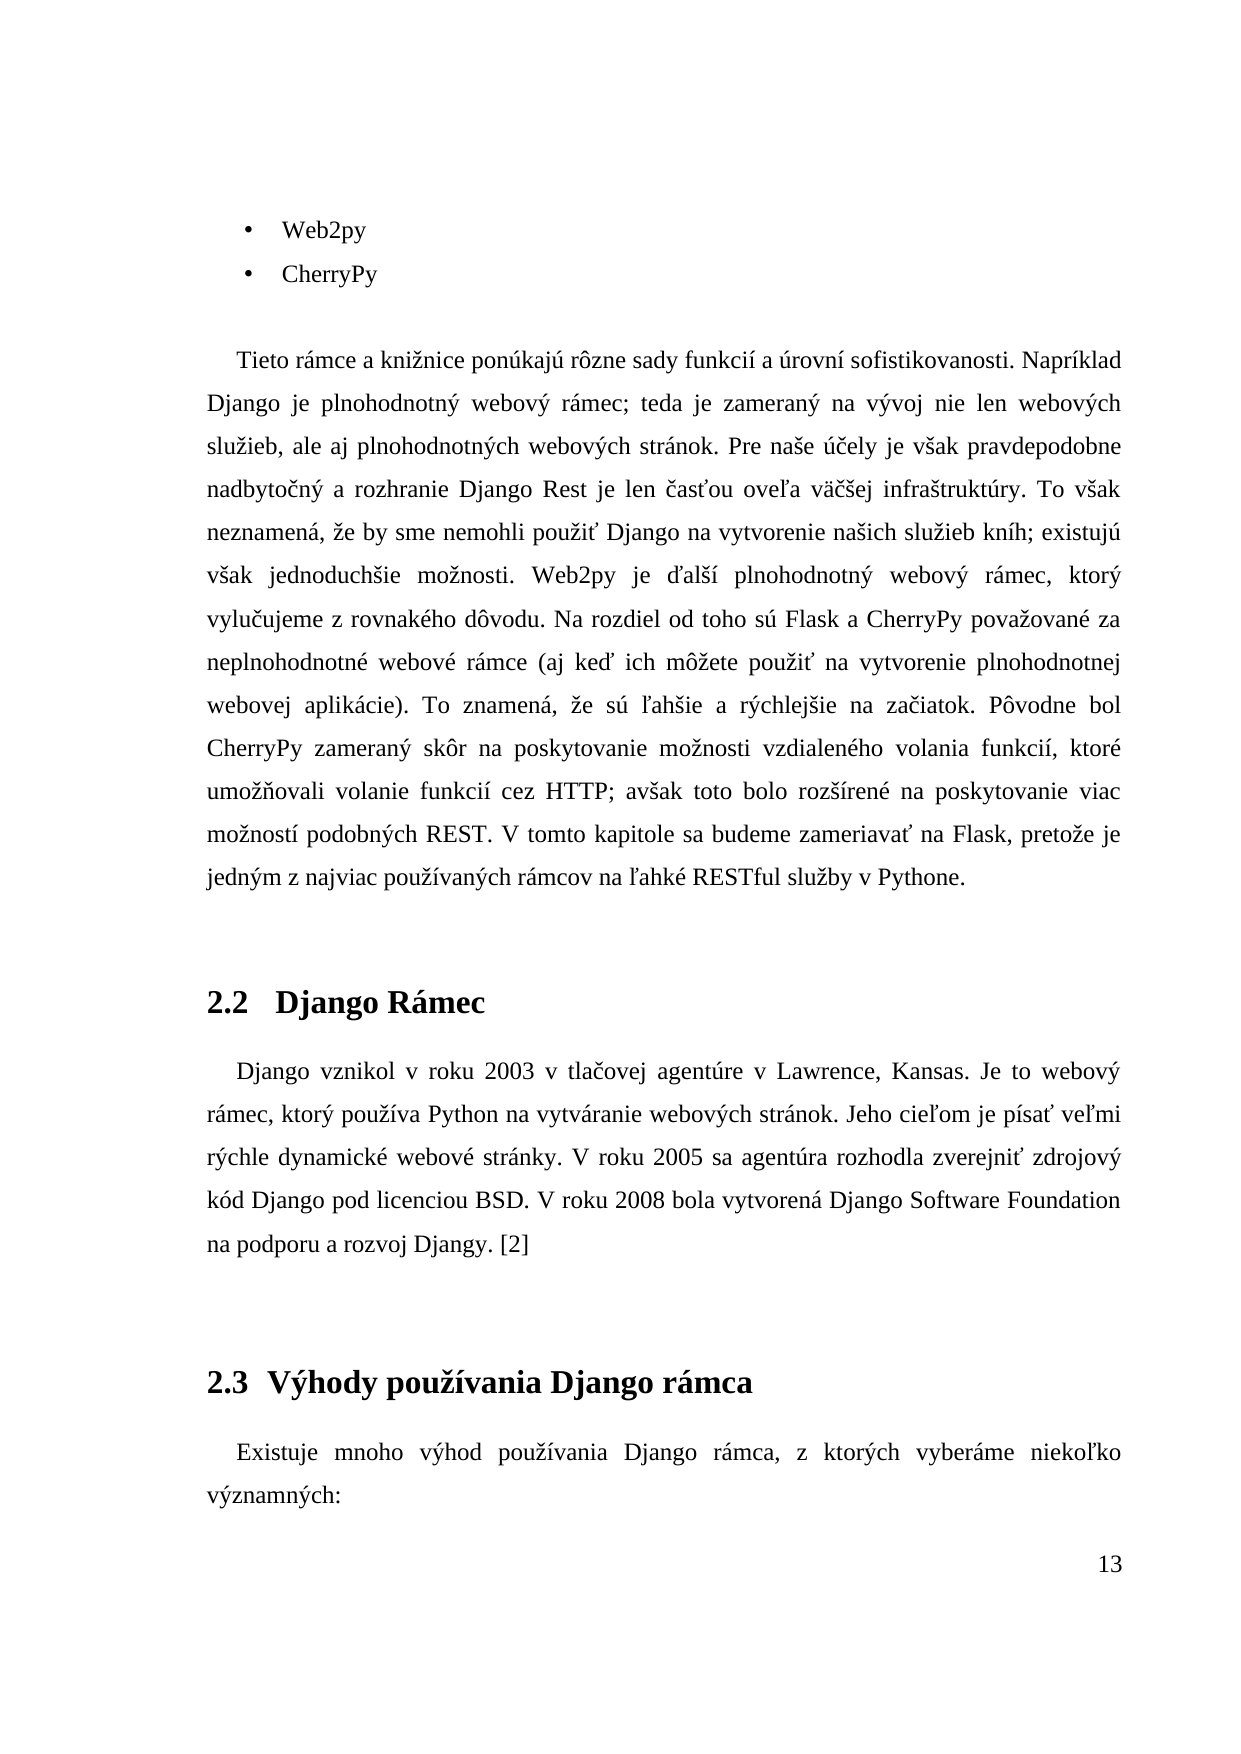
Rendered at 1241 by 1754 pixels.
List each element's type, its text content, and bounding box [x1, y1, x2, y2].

subtitle Django Rámec [207, 982, 1122, 1020]
list Web2py [244, 216, 1122, 244]
text Existuje mnoho výhod používania Django rámca, z ktorých vyberáme niekoľko významných: [207, 1437, 1122, 1509]
text Tieto rámce a knižnice ponúkajú rôzne sady funkcií a úrovní sofistikovanosti. Napríklad Django je plnohodnotný webový rámec; teda je zameraný na vývoj nie len webových služieb, ale aj plnohodnotných webových stránok. Pre naše účely je však pravdepodobne nadbytočný a rozhranie Django Rest je len časťou oveľa väčšej infraštruktúry. To však neznamená, že by sme nemohli použiť Django na vytvorenie našich služieb kníh; existujú však jednoduchšie možnosti. Web2py je ďalší plnohodnotný webový rámec, ktorý vylučujeme z rovnakého dôvodu. Na rozdiel od toho sú Flask a CherryPy považované za neplnohodnotné webové rámce (aj keď ich môžete použiť na vytvorenie plnohodnotnej webovej aplikácie). To znamená, že sú ľahšie a rýchlejšie na začiatok. Pôvodne bol CherryPy zameraný skôr na poskytovanie možnosti vzdialeného volania funkcií, ktoré umožňovali volanie funkcií cez HTTP; avšak toto bolo rozšírené na poskytovanie viac možností podobných REST. V tomto kapitole sa budeme zameriavať na Flask, pretože je jedným z najviac používaných rámcov na ľahké RESTful služby v Pythone. [207, 345, 1122, 891]
subtitle Výhody používania Django rámca [207, 1363, 1122, 1401]
list CherryPy [244, 259, 1122, 287]
text Django vznikol v roku 2003 v tlačovej agentúre v Lawrence, Kansas. Je to webový rámec, ktorý používa Python na vytváranie webových stránok. Jeho cieľom je písať veľmi rýchle dynamické webové stránky. V roku 2005 sa agentúra rozhodla zverejniť zdrojový kód Django pod licenciou BSD. V roku 2008 bola vytvorená Django Software Foundation na podporu a rozvoj Djangy. [2] [207, 1056, 1122, 1257]
